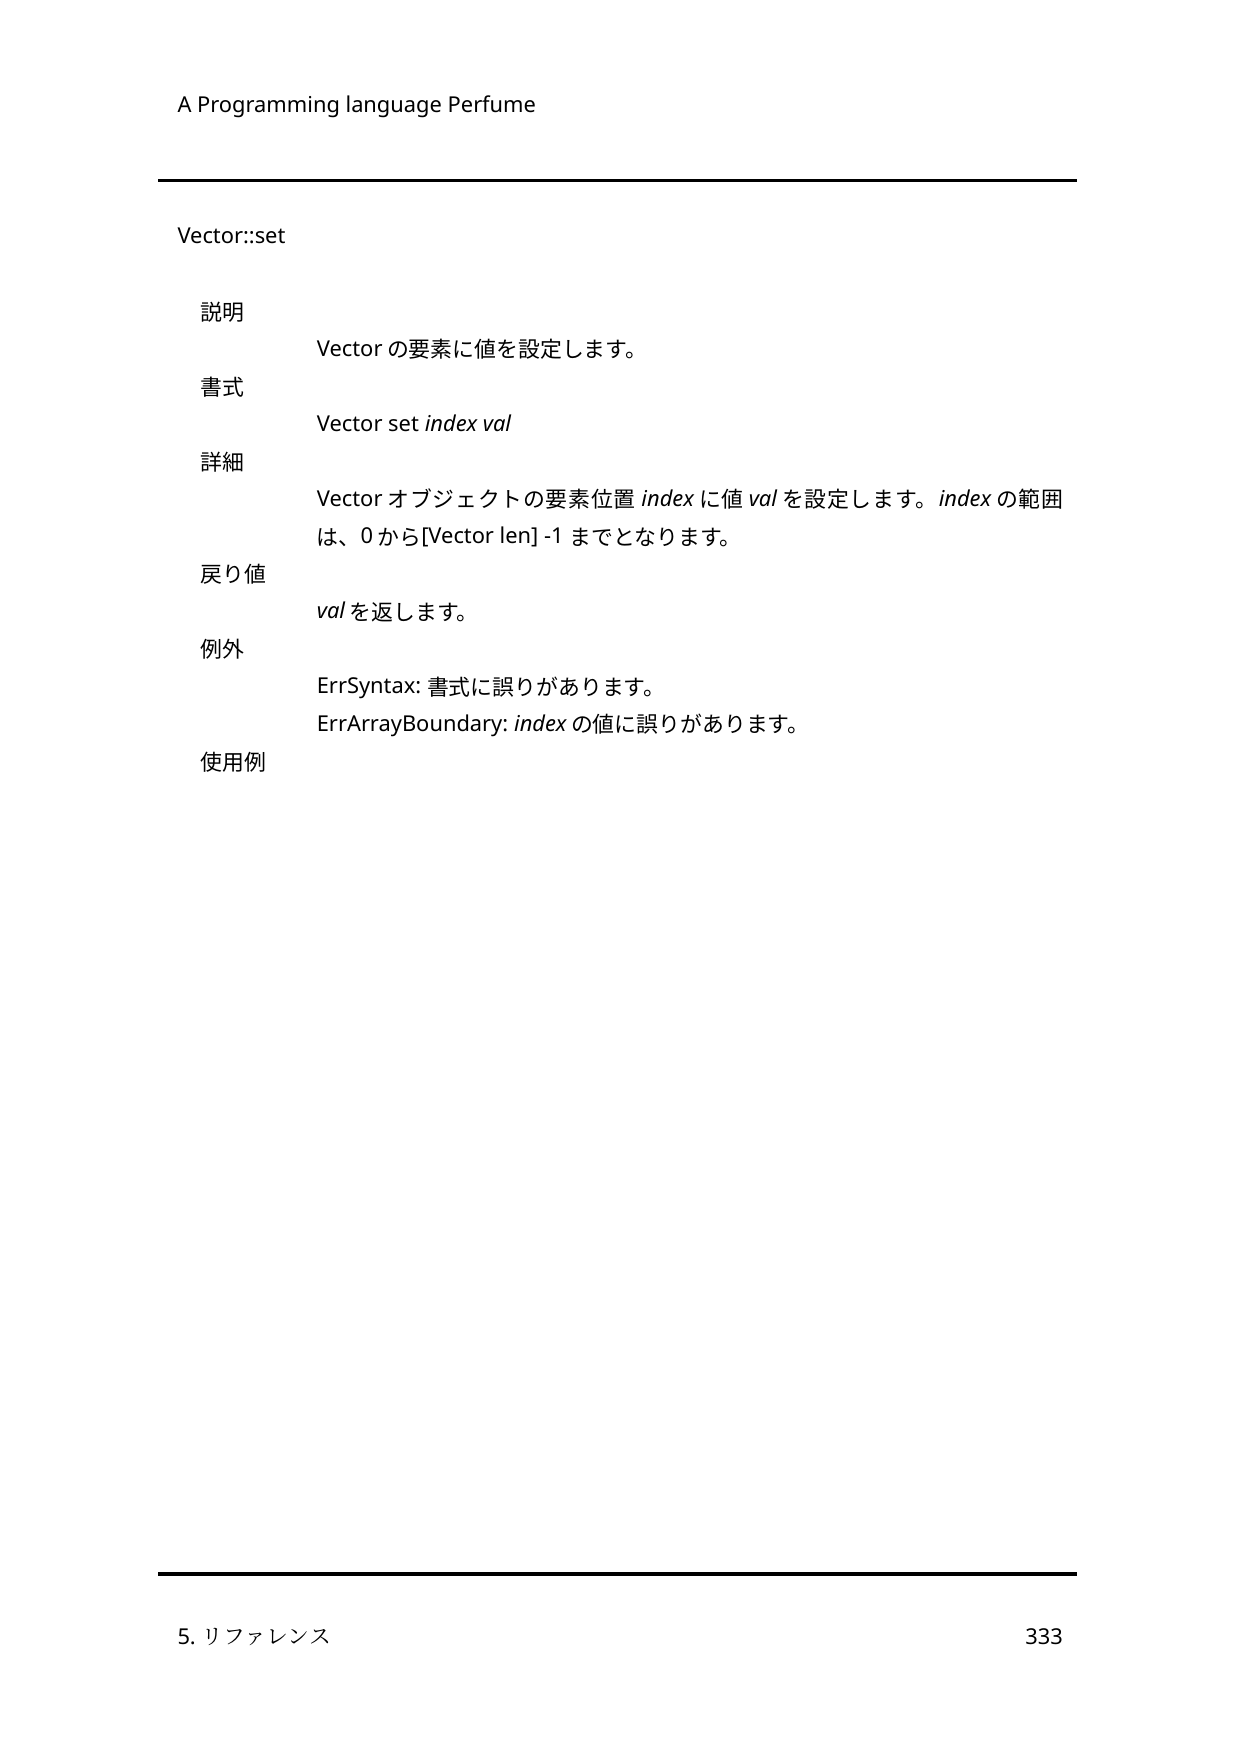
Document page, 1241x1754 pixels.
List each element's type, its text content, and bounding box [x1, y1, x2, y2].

table_cell Vector set index val [317, 367, 1063, 442]
table_cell ErrSyntax: 書式に誤りがあります。 ErrArrayBoundary: indexの値に誤りがあります。 [317, 629, 1063, 742]
table_cell 詳細 [200, 442, 317, 554]
table_cell valを返します。 [317, 554, 1063, 629]
table_cell 例外 [200, 629, 317, 742]
table_header Vectorの要素に値を設定します。 [317, 292, 1063, 367]
subtitle Vector::set [177, 217, 1063, 254]
table_cell Vectorオブジェクトの要素位置indexに値valを設定します。indexの範囲は、0から[Vector len] -1 までとなります。 [317, 442, 1063, 554]
table_cell [317, 742, 1063, 817]
table_header 説明 [200, 292, 317, 367]
table_cell 戻り値 [200, 554, 317, 629]
table_cell 使用例 [200, 742, 317, 817]
table_cell 書式 [200, 367, 317, 442]
